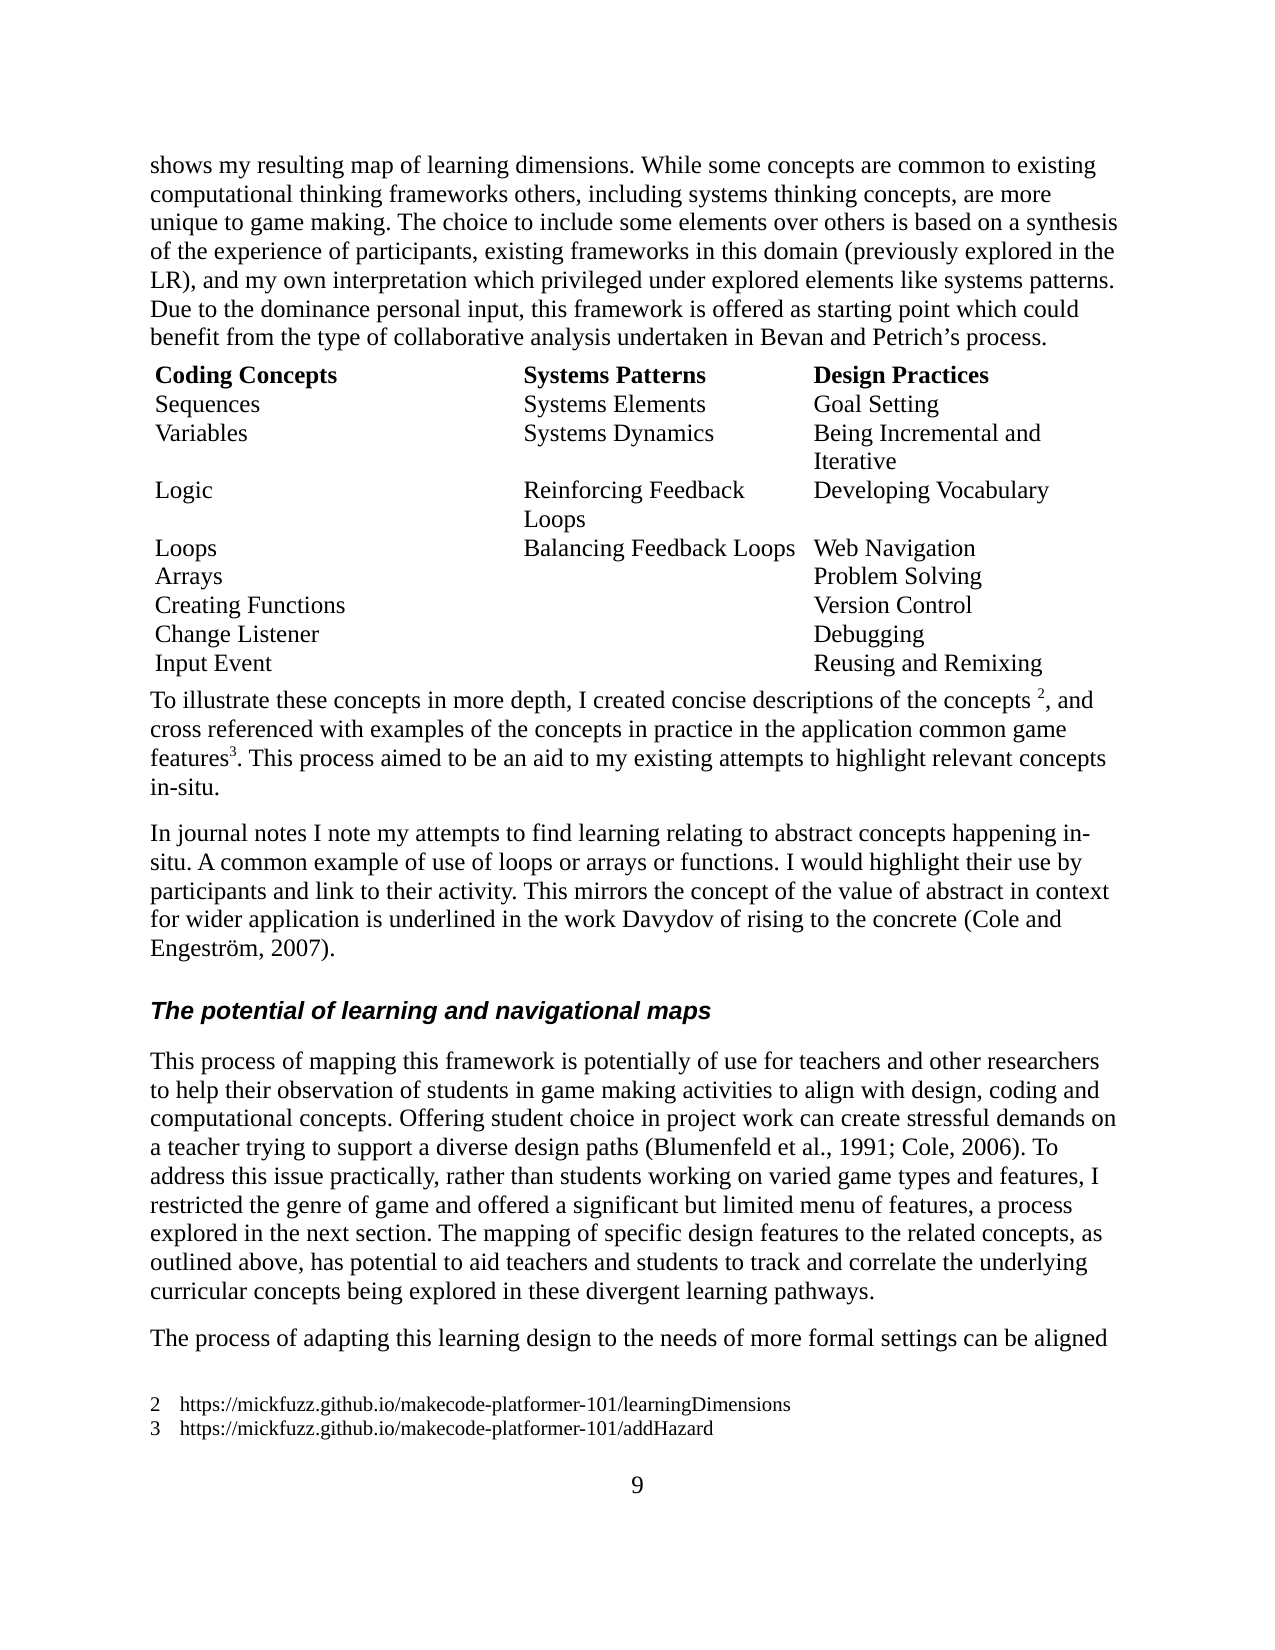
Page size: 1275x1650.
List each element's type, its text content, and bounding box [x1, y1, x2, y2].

table_cell Logic [150, 475, 519, 533]
table_cell Systems Elements [519, 389, 809, 418]
table_cell Version Control [809, 590, 1125, 619]
table_cell Arrays [150, 561, 519, 590]
table_cell Loops [150, 533, 519, 561]
table_cell Creating Functions [150, 590, 519, 619]
table_header Systems Patterns [519, 360, 809, 389]
table_header Design Practices [809, 360, 1125, 389]
table_cell Change Listener [150, 619, 519, 648]
text This process of mapping this framework is potentially of use for teachers and other researchers to help their observation of students in game making activities to align with design, coding and computational concepts. Offering student choice in project work can create stressful demands on a teacher trying to support a diverse design paths (Blumenfeld et al., 1991; Cole, 2006). To address this issue practically, rather than students working on varied game types and features, I restricted the genre of game and offered a significant but limited menu of features, a process explored in the next section. The mapping of specific design features to the related concepts, as outlined above, has potential to aid teachers and students to track and correlate the underlying curricular concepts being explored in these divergent learning pathways. [150, 1046, 1125, 1305]
table_cell Web Navigation [809, 533, 1125, 561]
table_cell [519, 648, 809, 676]
table_cell Systems Dynamics [519, 418, 809, 475]
table_cell [519, 561, 809, 590]
text https://mickfuzz.github.io/makecode-platformer-101/learningDimensions [150, 1392, 1125, 1416]
text To illustrate these concepts in more depth, I created concise descriptions of the concepts , and cross referenced with examples of the concepts in practice in the application common game features. This process aimed to be an aid to my existing attempts to highlight relevant concepts in-situ. [150, 685, 1125, 800]
text The process of adapting this learning design to the needs of more formal settings can be aligned [150, 1323, 1125, 1351]
table_cell Balancing Feedback Loops [519, 533, 809, 561]
text https://mickfuzz.github.io/makecode-platformer-101/addHazard [150, 1416, 1125, 1440]
table_cell Being Incremental and Iterative [809, 418, 1125, 475]
text In journal notes I note my attempts to find learning relating to abstract concepts happening in-situ. A common example of use of loops or arrays or functions. I would highlight their use by participants and link to their activity. This mirrors the concept of the value of abstract in context for wider application is underlined in the work Davydov of rising to the concrete (Cole and Engeström, 2007). [150, 818, 1125, 962]
table_header Coding Concepts [150, 360, 519, 389]
table_cell Variables [150, 418, 519, 475]
text shows my resulting map of learning dimensions. While some concepts are common to existing computational thinking frameworks others, including systems thinking concepts, are more unique to game making. The choice to include some elements over others is based on a synthesis of the experience of participants, existing frameworks in this domain (previously explored in the LR), and my own interpretation which privileged under explored elements like systems patterns. Due to the dominance personal input, this framework is offered as starting point which could benefit from the type of collaborative analysis undertaken in Bevan and Petrich’s process. [150, 150, 1125, 351]
table_cell Reusing and Remixing [809, 648, 1125, 676]
table_cell Problem Solving [809, 561, 1125, 590]
table_cell [519, 590, 809, 619]
table_cell Reinforcing Feedback Loops [519, 475, 809, 533]
table_cell Sequences [150, 389, 519, 418]
subtitle The potential of learning and navigational maps [150, 996, 1125, 1024]
table_cell Input Event [150, 648, 519, 676]
table_cell Goal Setting [809, 389, 1125, 418]
table_cell Developing Vocabulary [809, 475, 1125, 533]
table_cell [519, 619, 809, 648]
table_cell Debugging [809, 619, 1125, 648]
